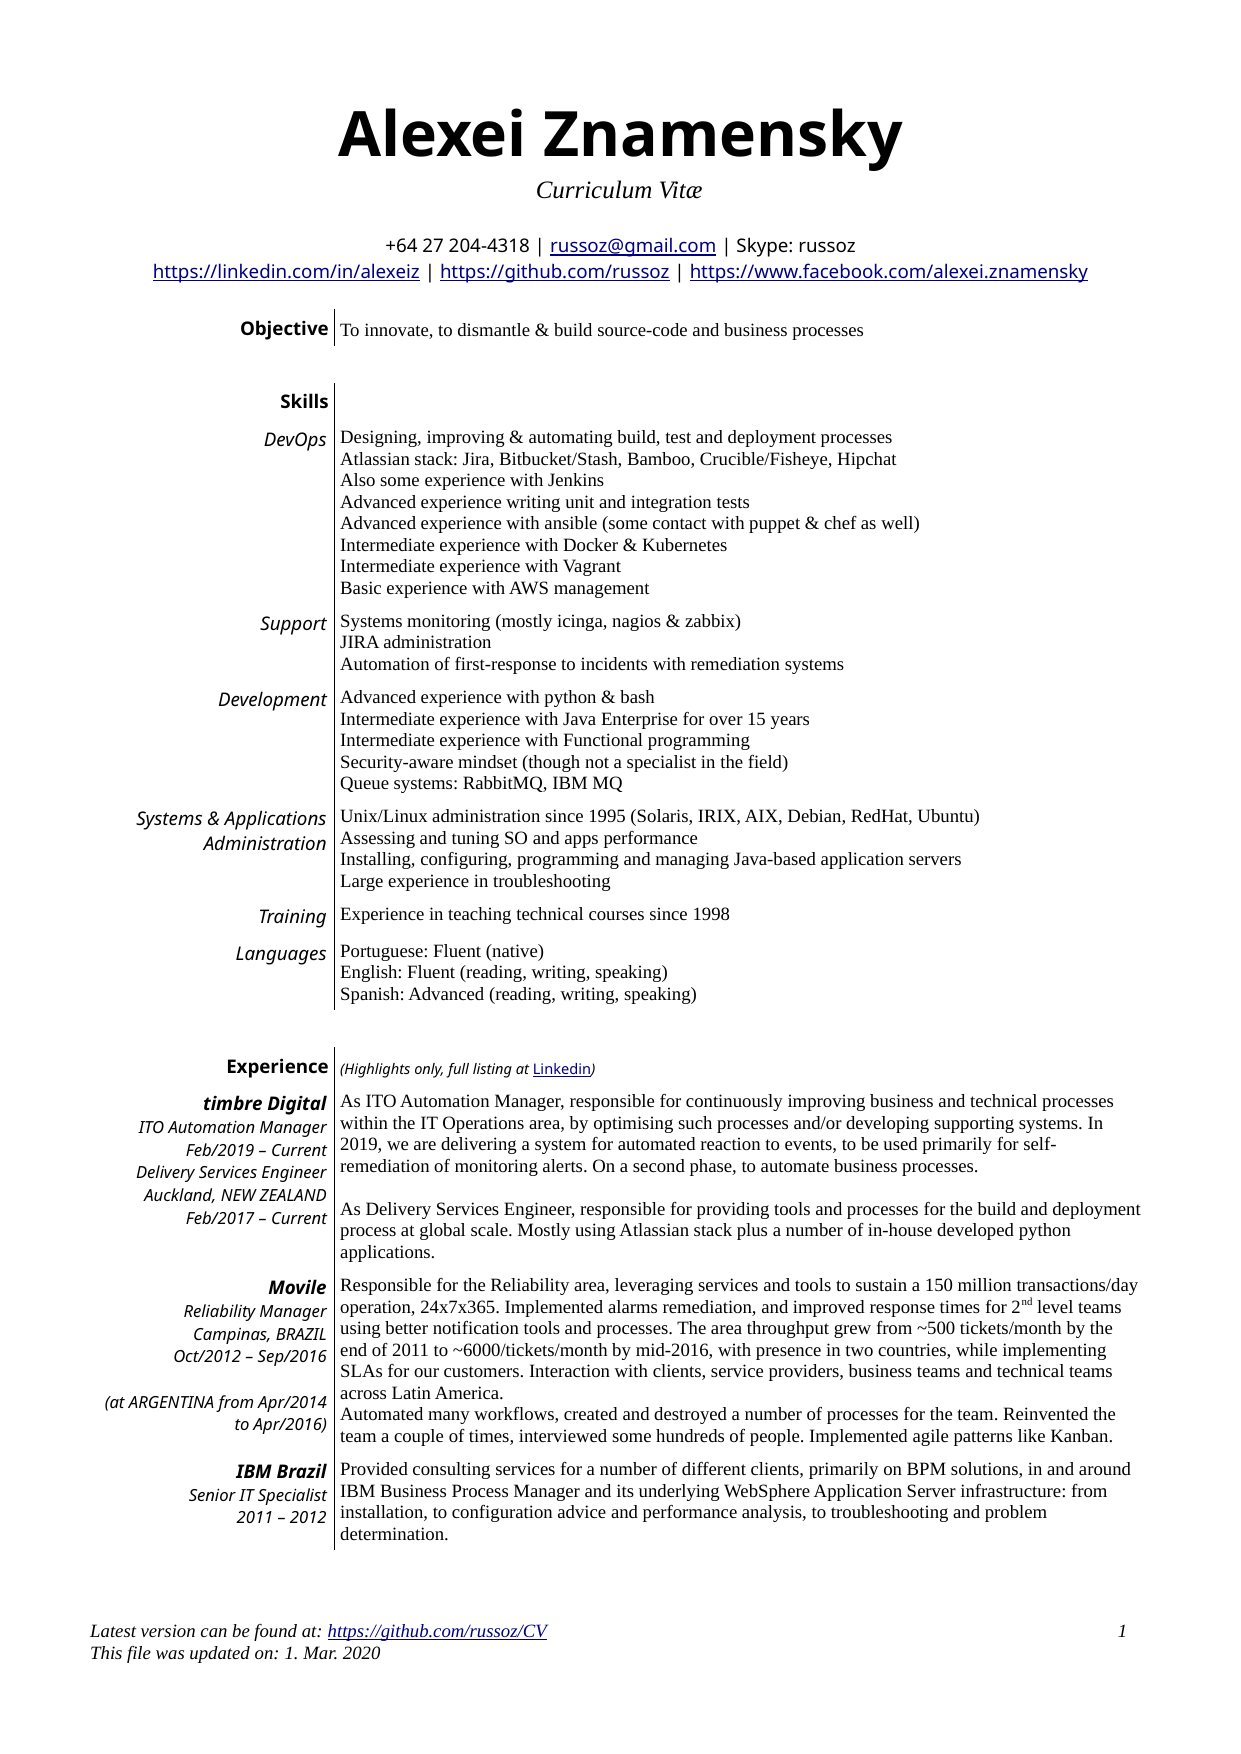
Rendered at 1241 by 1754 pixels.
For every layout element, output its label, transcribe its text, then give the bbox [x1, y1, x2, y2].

text https://linkedin.com/in/alexeiz | https://github.com/russoz | https://www.facebook.com/alexei.znamensky [90, 258, 1151, 284]
table_cell DevOps [90, 420, 334, 604]
table_cell As ITO Automation Manager, responsible for continuously improving business and technical processes within the IT Operations area, by optimising such processes and/or developing supporting systems. In 2019, we are delivering a system for automated reaction to events, to be used primarily for self-remediation of monitoring alerts. On a second phase, to automate business processes. As Delivery Services Engineer, responsible for providing tools and processes for the build and deployment process at global scale. Mostly using Atlassian stack plus a number of in-house developed python applications. [335, 1084, 1149, 1268]
table_cell [335, 383, 1149, 420]
table_cell Experience [90, 1047, 334, 1084]
table_cell Support [90, 604, 334, 680]
table_cell Development [90, 680, 334, 799]
table_cell Portuguese: Fluent (native) English: Fluent (reading, writing, speaking) Spanish: Advanced (reading, writing, speaking) [335, 934, 1149, 1010]
table_cell Responsible for the Reliability area, leveraging services and tools to sustain a 150 million transactions/day operation, 24x7x365. Implemented alarms remediation, and improved response times for 2nd level teams using better notification tools and processes. The area throughput grew from ~500 tickets/month by the end of 2011 to ~6000/tickets/month by mid-2016, with presence in two countries, while implementing SLAs for our customers. Interaction with clients, service providers, business teams and technical teams across Latin America. Automated many workflows, created and destroyed a number of processes for the team. Reinvented the team a couple of times, interviewed some hundreds of people. Implemented agile patterns like Kanban. [335, 1268, 1149, 1452]
table_cell (Highlights only, full listing at Linkedin) [335, 1047, 1149, 1084]
table_cell Skills [90, 383, 334, 420]
table_cell timbre Digital ITO Automation Manager Feb/2019 – Current Delivery Services Engineer Auckland, NEW ZEALAND Feb/2017 – Current [90, 1084, 334, 1268]
table_cell Languages [90, 934, 334, 1010]
table_cell Advanced experience with python & bash Intermediate experience with Java Enterprise for over 15 years Intermediate experience with Functional programming Security-aware mindset (though not a specialist in the field) Queue systems: RabbitMQ, IBM MQ [335, 680, 1149, 799]
table_header To innovate, to dismantle & build source-code and business processes [335, 309, 1149, 346]
table_cell Designing, improving & automating build, test and deployment processes Atlassian stack: Jira, Bitbucket/Stash, Bamboo, Crucible/Fisheye, Hipchat Also some experience with Jenkins Advanced experience writing unit and integration tests Advanced experience with ansible (some contact with puppet & chef as well) Intermediate experience with Docker & Kubernetes Intermediate experience with Vagrant Basic experience with AWS management [335, 420, 1149, 604]
table_cell [334, 346, 1149, 383]
table_cell [90, 1010, 334, 1047]
table_cell [90, 346, 334, 383]
table_cell IBM Brazil Senior IT Specialist 2011 – 2012 [90, 1452, 334, 1550]
table_header Objective [90, 309, 334, 346]
table_cell Provided consulting services for a number of different clients, primarily on BPM solutions, in and around IBM Business Process Manager and its underlying WebSphere Application Server infrastructure: from installation, to configuration advice and performance analysis, to troubleshooting and problem determination. [335, 1452, 1149, 1550]
table_cell [334, 1010, 1149, 1047]
text Curriculum Vitæ [90, 175, 1151, 204]
text Alexei Znamensky [90, 90, 1151, 175]
text +64 27 204-4318 | russoz@gmail.com | Skype: russoz [90, 233, 1151, 258]
table_cell Movile Reliability Manager Campinas, BRAZIL Oct/2012 – Sep/2016 (at ARGENTINA from Apr/2014 to Apr/2016) [90, 1268, 334, 1452]
table_cell Systems monitoring (mostly icinga, nagios & zabbix) JIRA administration Automation of first-response to incidents with remediation systems [335, 604, 1149, 680]
table_cell Experience in teaching technical courses since 1998 [335, 897, 1149, 934]
table_cell Training [90, 897, 334, 934]
table_cell Systems & Applications Administration [90, 800, 334, 897]
table_cell Unix/Linux administration since 1995 (Solaris, IRIX, AIX, Debian, RedHat, Ubuntu) Assessing and tuning SO and apps performance Installing, configuring, programming and managing Java-based application servers Large experience in troubleshooting [335, 800, 1149, 897]
